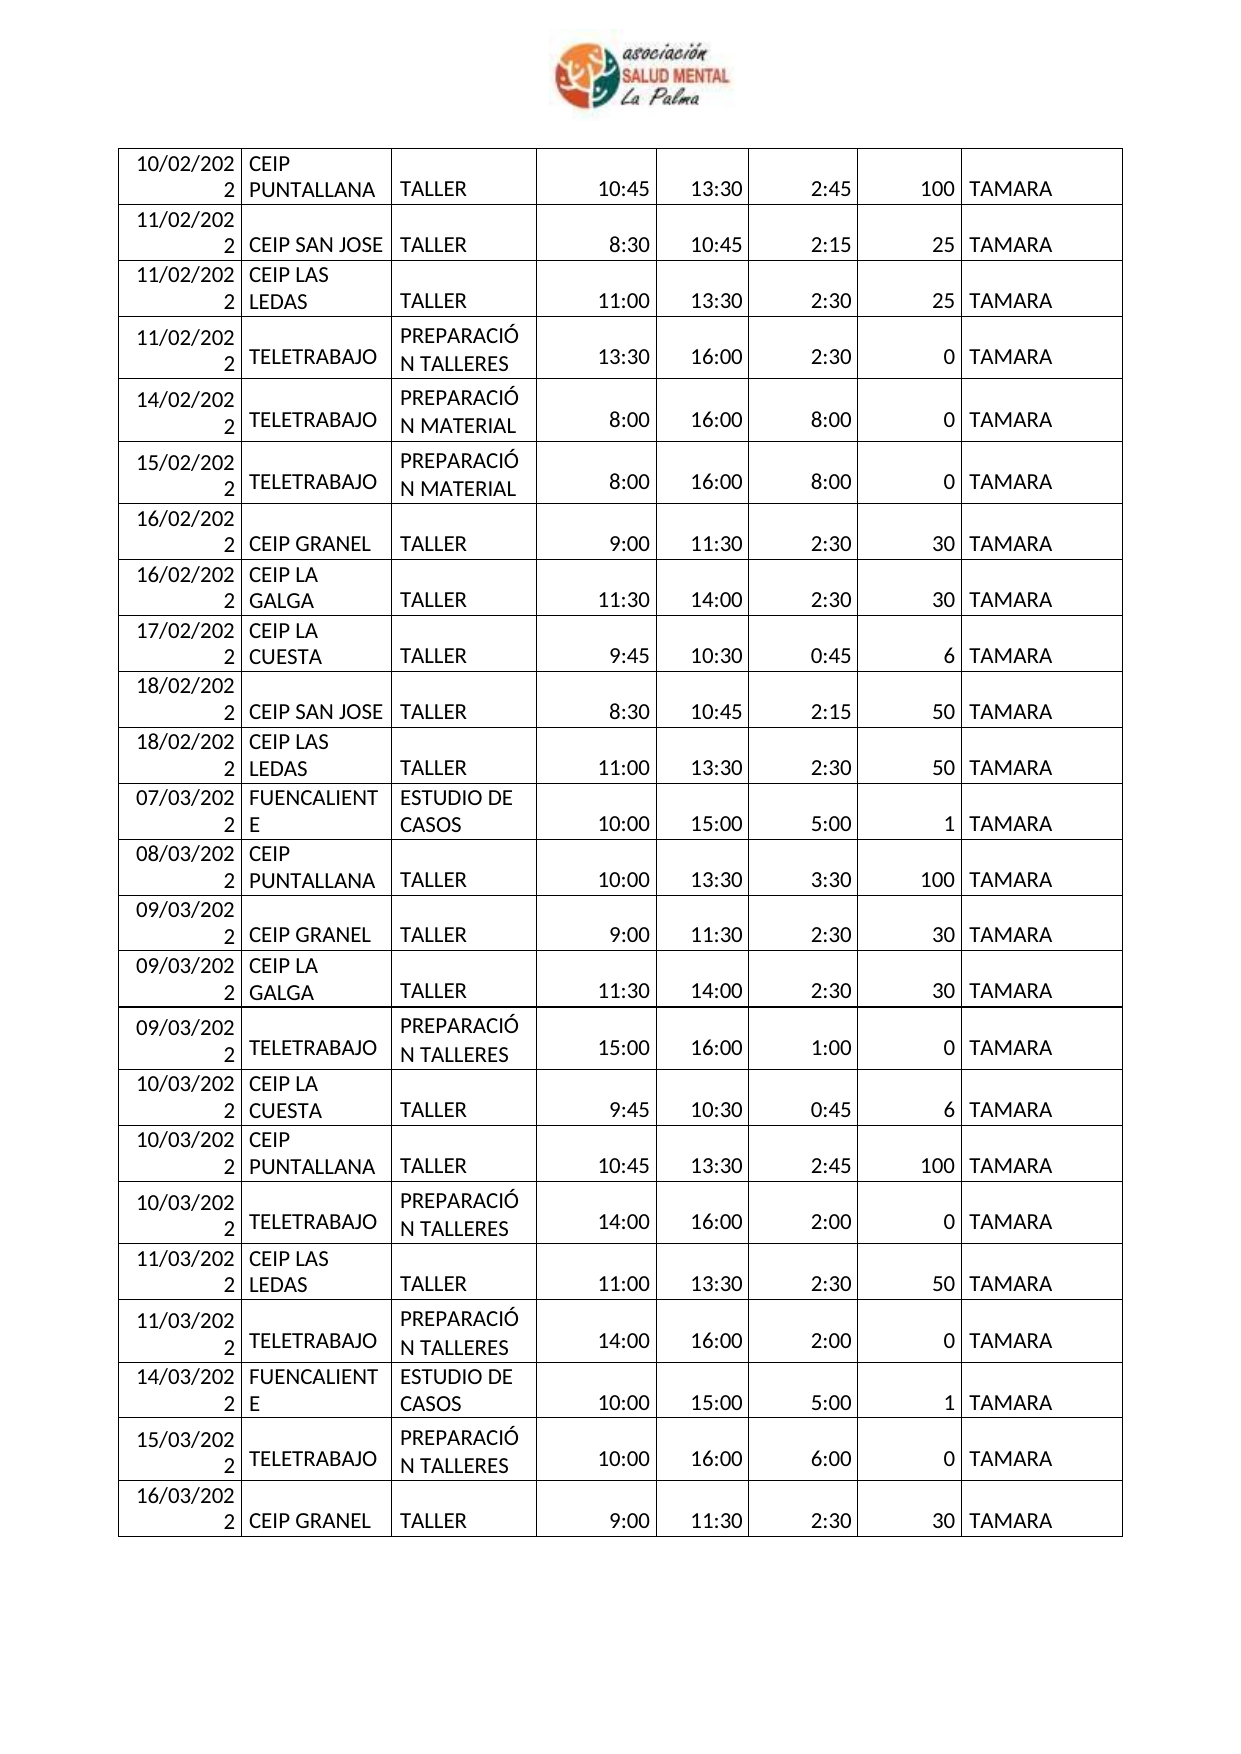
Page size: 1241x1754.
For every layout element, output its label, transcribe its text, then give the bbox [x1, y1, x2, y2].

table_cell 10:00 [537, 1363, 656, 1417]
table_cell 09/03/202 2 [119, 896, 241, 950]
table_cell CEIP LA GALGA [242, 951, 391, 1006]
table_cell TELETRABAJO [242, 1008, 391, 1069]
table_cell TALLER [392, 728, 536, 783]
table_cell 10:30 [657, 1070, 748, 1125]
table_cell TAMARA [962, 1244, 1122, 1299]
table_cell TAMARA [962, 1182, 1122, 1243]
table_cell PREPARACIÓ N MATERIAL [392, 442, 536, 503]
table_cell 2:00 [749, 1300, 857, 1362]
table_cell TALLER [392, 672, 536, 727]
table_cell ESTUDIO DE CASOS [392, 784, 536, 838]
table_cell 9:00 [537, 896, 656, 950]
table_cell 0 [858, 442, 961, 503]
table_cell PREPARACIÓ N MATERIAL [392, 379, 536, 441]
table_cell 25 [858, 261, 961, 316]
table_cell 11:30 [657, 896, 748, 950]
table_cell 16/03/202 2 [119, 1481, 241, 1536]
table_cell 8:00 [537, 379, 656, 441]
table_cell TELETRABAJO [242, 1418, 391, 1480]
table_cell TAMARA [962, 840, 1122, 894]
table_cell 14:00 [657, 951, 748, 1006]
table_cell TALLER [392, 1481, 536, 1536]
table_cell TELETRABAJO [242, 379, 391, 441]
table_cell 11:30 [537, 951, 656, 1006]
table_cell TAMARA [962, 442, 1122, 503]
table_cell 6 [858, 616, 961, 671]
table_cell CEIP SAN JOSE [242, 672, 391, 727]
table_cell PREPARACIÓ N TALLERES [392, 1008, 536, 1069]
table_cell 16:00 [657, 442, 748, 503]
table_cell TALLER [392, 205, 536, 260]
table_cell 16:00 [657, 1300, 748, 1362]
table_cell 11:00 [537, 1244, 656, 1299]
table_cell 18/02/202 2 [119, 728, 241, 783]
table_cell 15/03/202 2 [119, 1418, 241, 1480]
table_cell 18/02/202 2 [119, 672, 241, 727]
table_cell TALLER [392, 504, 536, 559]
table_cell 16:00 [657, 1418, 748, 1480]
table_cell 6:00 [749, 1418, 857, 1480]
table_cell 0:45 [749, 616, 857, 671]
table_cell 30 [858, 951, 961, 1006]
table_cell 13:30 [657, 261, 748, 316]
table_cell TAMARA [962, 784, 1122, 838]
table_cell PREPARACIÓ N TALLERES [392, 317, 536, 378]
table_cell 2:30 [749, 1481, 857, 1536]
table_header 100 [858, 149, 961, 204]
table_cell TAMARA [962, 1300, 1122, 1362]
table_cell CEIP GRANEL [242, 504, 391, 559]
table_cell 09/03/202 2 [119, 1008, 241, 1069]
table_cell TAMARA [962, 379, 1122, 441]
table_cell 16/02/202 2 [119, 504, 241, 559]
table_cell 2:30 [749, 560, 857, 615]
table_cell 8:00 [749, 442, 857, 503]
table_cell TAMARA [962, 1126, 1122, 1181]
table_cell 0 [858, 1418, 961, 1480]
table_cell 11/02/202 2 [119, 317, 241, 378]
table_cell 15:00 [657, 784, 748, 838]
table_cell 100 [858, 840, 961, 894]
table_cell 13:30 [657, 840, 748, 894]
table_cell TALLER [392, 840, 536, 894]
table_cell 9:00 [537, 504, 656, 559]
table_cell 50 [858, 728, 961, 783]
table_cell 2:15 [749, 672, 857, 727]
table_cell 5:00 [749, 784, 857, 838]
table_cell 30 [858, 560, 961, 615]
table_cell CEIP LA GALGA [242, 560, 391, 615]
table_cell 30 [858, 1481, 961, 1536]
table_cell TALLER [392, 560, 536, 615]
table_cell 2:30 [749, 261, 857, 316]
table_header CEIP PUNTALLANA [242, 149, 391, 204]
table_cell 0 [858, 379, 961, 441]
table_cell 1:00 [749, 1008, 857, 1069]
table_cell TALLER [392, 951, 536, 1006]
table_cell CEIP GRANEL [242, 1481, 391, 1536]
table_cell 16:00 [657, 1182, 748, 1243]
table_cell 10:30 [657, 616, 748, 671]
table_cell 9:45 [537, 616, 656, 671]
table_cell TALLER [392, 261, 536, 316]
table_cell 10/03/202 2 [119, 1126, 241, 1181]
table_cell TAMARA [962, 1363, 1122, 1417]
table_cell 11:00 [537, 728, 656, 783]
table_cell 14/03/202 2 [119, 1363, 241, 1417]
table_cell 5:00 [749, 1363, 857, 1417]
table_cell CEIP GRANEL [242, 896, 391, 950]
table_cell 14:00 [657, 560, 748, 615]
table_cell 14/02/202 2 [119, 379, 241, 441]
table_cell 13:30 [537, 317, 656, 378]
table_cell 1 [858, 784, 961, 838]
table_cell 14:00 [537, 1300, 656, 1362]
table_cell TAMARA [962, 261, 1122, 316]
table_cell 10:00 [537, 1418, 656, 1480]
table_cell 13:30 [657, 728, 748, 783]
table_cell TAMARA [962, 1008, 1122, 1069]
table_cell CEIP PUNTALLANA [242, 1126, 391, 1181]
table_cell 2:30 [749, 951, 857, 1006]
table_cell TAMARA [962, 1418, 1122, 1480]
table_cell TELETRABAJO [242, 1182, 391, 1243]
table_cell 13:30 [657, 1126, 748, 1181]
table_cell PREPARACIÓ N TALLERES [392, 1300, 536, 1362]
table_cell CEIP PUNTALLANA [242, 840, 391, 894]
table_cell TALLER [392, 896, 536, 950]
table_cell 0 [858, 317, 961, 378]
table_cell CEIP LA CUESTA [242, 1070, 391, 1125]
table_cell TAMARA [962, 672, 1122, 727]
table_cell 0 [858, 1300, 961, 1362]
table_cell CEIP LAS LEDAS [242, 261, 391, 316]
table_cell TELETRABAJO [242, 442, 391, 503]
table_cell 11:30 [657, 1481, 748, 1536]
table_cell 10/03/202 2 [119, 1182, 241, 1243]
table_cell 08/03/202 2 [119, 840, 241, 894]
table_cell 11/02/202 2 [119, 261, 241, 316]
table_cell ESTUDIO DE CASOS [392, 1363, 536, 1417]
table_cell 8:30 [537, 672, 656, 727]
table_cell 16/02/202 2 [119, 560, 241, 615]
table_header TAMARA [962, 149, 1122, 204]
table_cell 17/02/202 2 [119, 616, 241, 671]
table_cell 16:00 [657, 1008, 748, 1069]
table_cell 25 [858, 205, 961, 260]
table_cell 16:00 [657, 379, 748, 441]
table_cell TELETRABAJO [242, 1300, 391, 1362]
table_cell 8:00 [537, 442, 656, 503]
table_cell 9:45 [537, 1070, 656, 1125]
table_cell 10:00 [537, 840, 656, 894]
table_cell 14:00 [537, 1182, 656, 1243]
table_cell CEIP LA CUESTA [242, 616, 391, 671]
table_cell 10:00 [537, 784, 656, 838]
table_cell 13:30 [657, 1244, 748, 1299]
table_cell TAMARA [962, 317, 1122, 378]
table_cell 0 [858, 1008, 961, 1069]
table_cell TALLER [392, 1244, 536, 1299]
table_cell CEIP SAN JOSE [242, 205, 391, 260]
table_cell TAMARA [962, 1481, 1122, 1536]
table_cell 10:45 [537, 1126, 656, 1181]
table_header 10:45 [537, 149, 656, 204]
table_cell 6 [858, 1070, 961, 1125]
table_cell 2:30 [749, 896, 857, 950]
table_cell 8:00 [749, 379, 857, 441]
table_cell PREPARACIÓ N TALLERES [392, 1418, 536, 1480]
table_header 13:30 [657, 149, 748, 204]
table_cell TAMARA [962, 205, 1122, 260]
table_cell 9:00 [537, 1481, 656, 1536]
table_cell 2:15 [749, 205, 857, 260]
table_cell CEIP LAS LEDAS [242, 1244, 391, 1299]
table_cell 16:00 [657, 317, 748, 378]
table_cell TALLER [392, 1126, 536, 1181]
table_cell CEIP LAS LEDAS [242, 728, 391, 783]
table_cell 11/02/202 2 [119, 205, 241, 260]
table_header 10/02/202 2 [119, 149, 241, 204]
table_cell TAMARA [962, 1070, 1122, 1125]
table_cell 11:30 [657, 504, 748, 559]
table_cell 30 [858, 504, 961, 559]
picture [548, 29, 735, 121]
table_cell 11:00 [537, 261, 656, 316]
table_cell 2:00 [749, 1182, 857, 1243]
table_cell TAMARA [962, 504, 1122, 559]
table_cell 2:30 [749, 728, 857, 783]
table_cell 11/03/202 2 [119, 1300, 241, 1362]
table_cell 1 [858, 1363, 961, 1417]
table_cell TAMARA [962, 896, 1122, 950]
table_cell TAMARA [962, 951, 1122, 1006]
table_cell 11/03/202 2 [119, 1244, 241, 1299]
table_cell 50 [858, 1244, 961, 1299]
table_cell 0 [858, 1182, 961, 1243]
table_cell 2:45 [749, 1126, 857, 1181]
table_cell 3:30 [749, 840, 857, 894]
table_cell 15:00 [657, 1363, 748, 1417]
table_cell 2:30 [749, 317, 857, 378]
table_cell TAMARA [962, 728, 1122, 783]
table_cell 100 [858, 1126, 961, 1181]
table_cell 10/03/202 2 [119, 1070, 241, 1125]
table_cell 15/02/202 2 [119, 442, 241, 503]
table_header TALLER [392, 149, 536, 204]
table_cell 15:00 [537, 1008, 656, 1069]
table_cell 8:30 [537, 205, 656, 260]
table_cell 10:45 [657, 205, 748, 260]
table_cell PREPARACIÓ N TALLERES [392, 1182, 536, 1243]
table_cell 07/03/202 2 [119, 784, 241, 838]
table_cell TALLER [392, 1070, 536, 1125]
table_cell 10:45 [657, 672, 748, 727]
table_cell 2:30 [749, 504, 857, 559]
table_cell 2:30 [749, 1244, 857, 1299]
table_cell 50 [858, 672, 961, 727]
table_cell 11:30 [537, 560, 656, 615]
table_cell FUENCALIENT E [242, 784, 391, 838]
table_cell TAMARA [962, 560, 1122, 615]
table_cell TAMARA [962, 616, 1122, 671]
table_cell TALLER [392, 616, 536, 671]
table_cell TELETRABAJO [242, 317, 391, 378]
table_cell 30 [858, 896, 961, 950]
table_cell FUENCALIENT E [242, 1363, 391, 1417]
table_cell 0:45 [749, 1070, 857, 1125]
table_header 2:45 [749, 149, 857, 204]
table_cell 09/03/202 2 [119, 951, 241, 1006]
